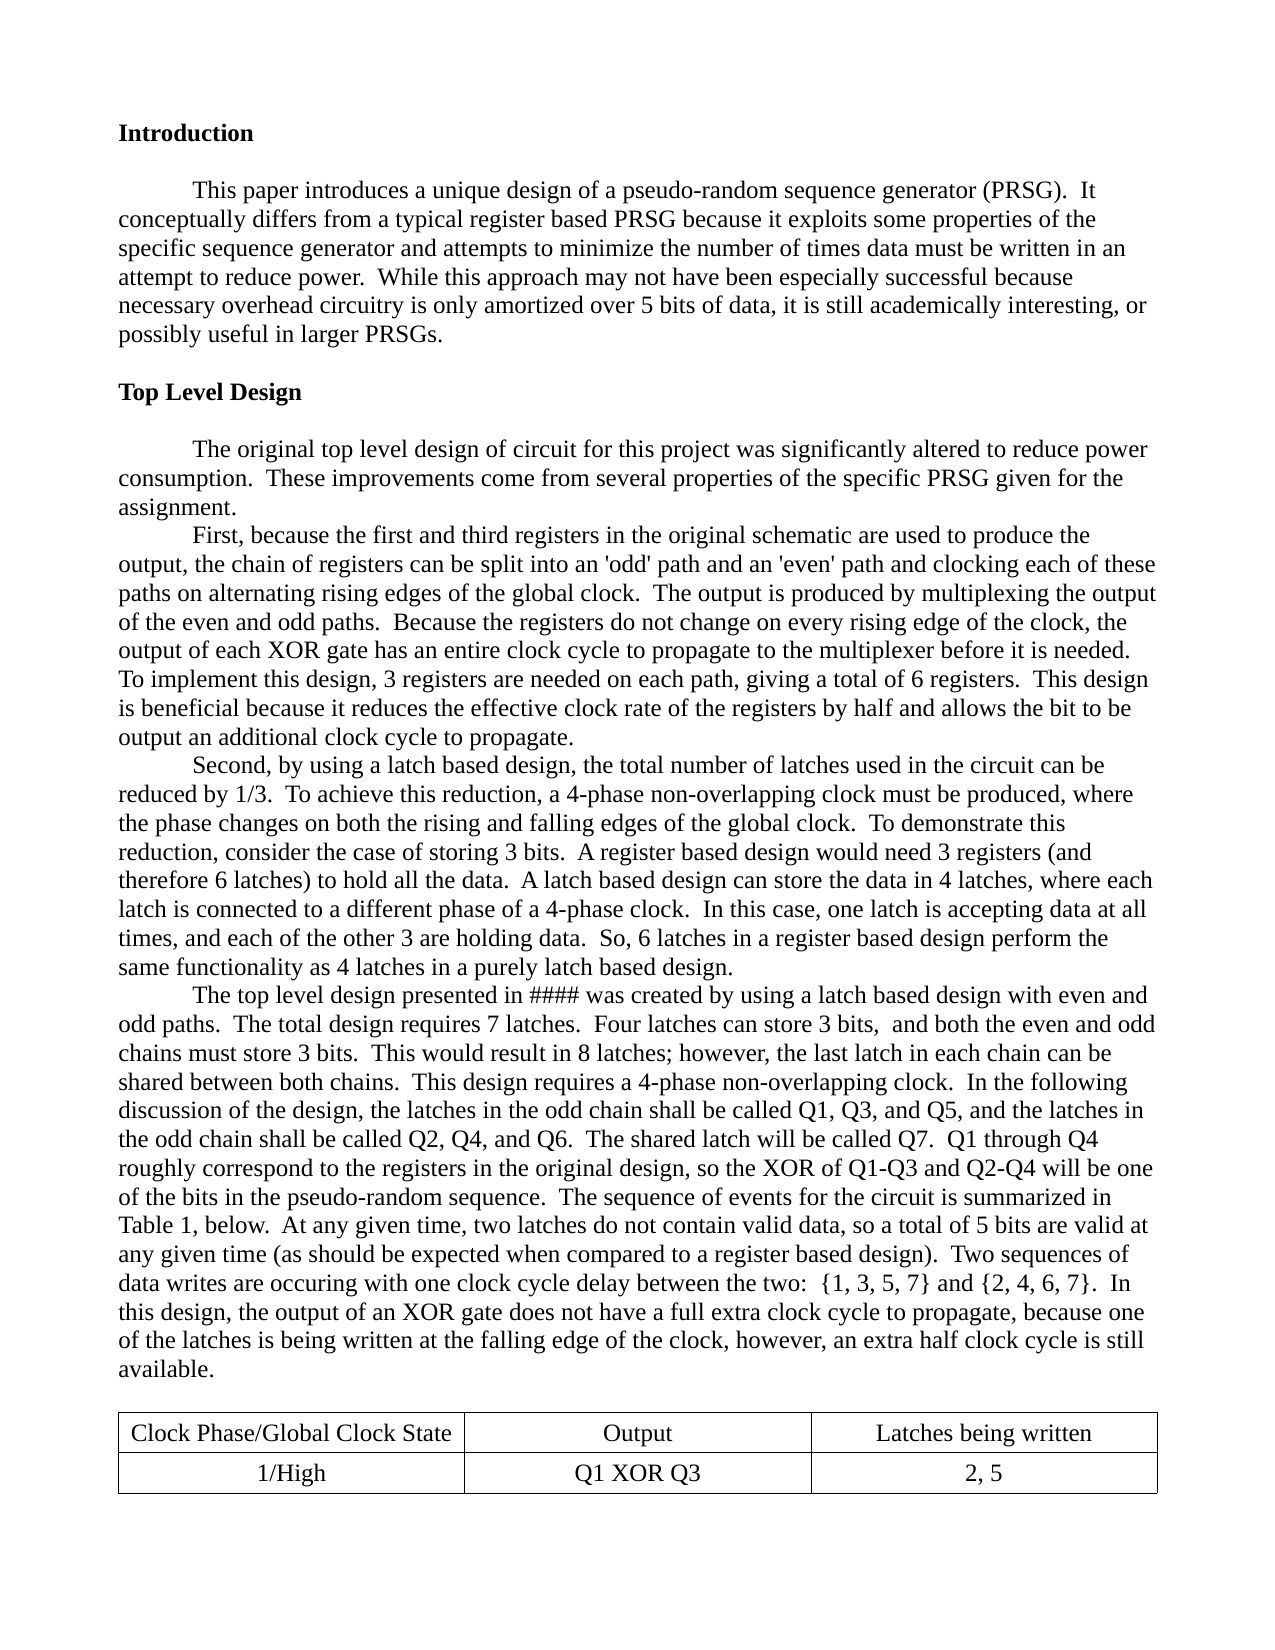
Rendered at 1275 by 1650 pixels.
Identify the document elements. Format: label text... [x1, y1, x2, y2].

text The original top level design of circuit for this project was significantly altered to reduce power consumption. These improvements come from several properties of the specific PRSG given for the assignment. [118, 434, 1157, 521]
table_header Clock Phase/Global Clock State [119, 1413, 464, 1452]
table_header Latches being written [812, 1413, 1157, 1452]
table_cell 2, 5 [812, 1453, 1157, 1492]
text Top Level Design [118, 377, 1157, 406]
table_cell 1/High [119, 1453, 464, 1492]
text This paper introduces a unique design of a pseudo-random sequence generator (PRSG). It conceptually differs from a typical register based PRSG because it exploits some properties of the specific sequence generator and attempts to minimize the number of times data must be written in an attempt to reduce power. While this approach may not have been especially successful because necessary overhead circuitry is only amortized over 5 bits of data, it is still academically interesting, or possibly useful in larger PRSGs. [118, 176, 1157, 348]
text Introduction [118, 118, 1157, 147]
text The top level design presented in #### was created by using a latch based design with even and odd paths. The total design requires 7 latches. Four latches can store 3 bits, and both the even and odd chains must store 3 bits. This would result in 8 latches; however, the last latch in each chain can be shared between both chains. This design requires a 4-phase non-overlapping clock. In the following discussion of the design, the latches in the odd chain shall be called Q1, Q3, and Q5, and the latches in the odd chain shall be called Q2, Q4, and Q6. The shared latch will be called Q7. Q1 through Q4 roughly correspond to the registers in the original design, so the XOR of Q1-Q3 and Q2-Q4 will be one of the bits in the pseudo-random sequence. The sequence of events for the circuit is summarized in Table 1, below. At any given time, two latches do not contain valid data, so a total of 5 bits are valid at any given time (as should be expected when compared to a register based design). Two sequences of data writes are occuring with one clock cycle delay between the two: {1, 3, 5, 7} and {2, 4, 6, 7}. In this design, the output of an XOR gate does not have a full extra clock cycle to propagate, because one of the latches is being written at the falling edge of the clock, however, an extra half clock cycle is still available. [118, 981, 1157, 1383]
table_cell Q1 XOR Q3 [465, 1453, 811, 1492]
text Second, by using a latch based design, the total number of latches used in the circuit can be reduced by 1/3. To achieve this reduction, a 4-phase non-overlapping clock must be produced, where the phase changes on both the rising and falling edges of the global clock. To demonstrate this reduction, consider the case of storing 3 bits. A register based design would need 3 registers (and therefore 6 latches) to hold all the data. A latch based design can store the data in 4 latches, where each latch is connected to a different phase of a 4-phase clock. In this case, one latch is accepting data at all times, and each of the other 3 are holding data. So, 6 latches in a register based design perform the same functionality as 4 latches in a purely latch based design. [118, 751, 1157, 981]
table_header Output [465, 1413, 811, 1452]
text First, because the first and third registers in the original schematic are used to produce the output, the chain of registers can be split into an 'odd' path and an 'even' path and clocking each of these paths on alternating rising edges of the global clock. The output is produced by multiplexing the output of the even and odd paths. Because the registers do not change on every rising edge of the clock, the output of each XOR gate has an entire clock cycle to propagate to the multiplexer before it is needed. To implement this design, 3 registers are needed on each path, giving a total of 6 registers. This design is beneficial because it reduces the effective clock rate of the registers by half and allows the bit to be output an additional clock cycle to propagate. [118, 521, 1157, 751]
